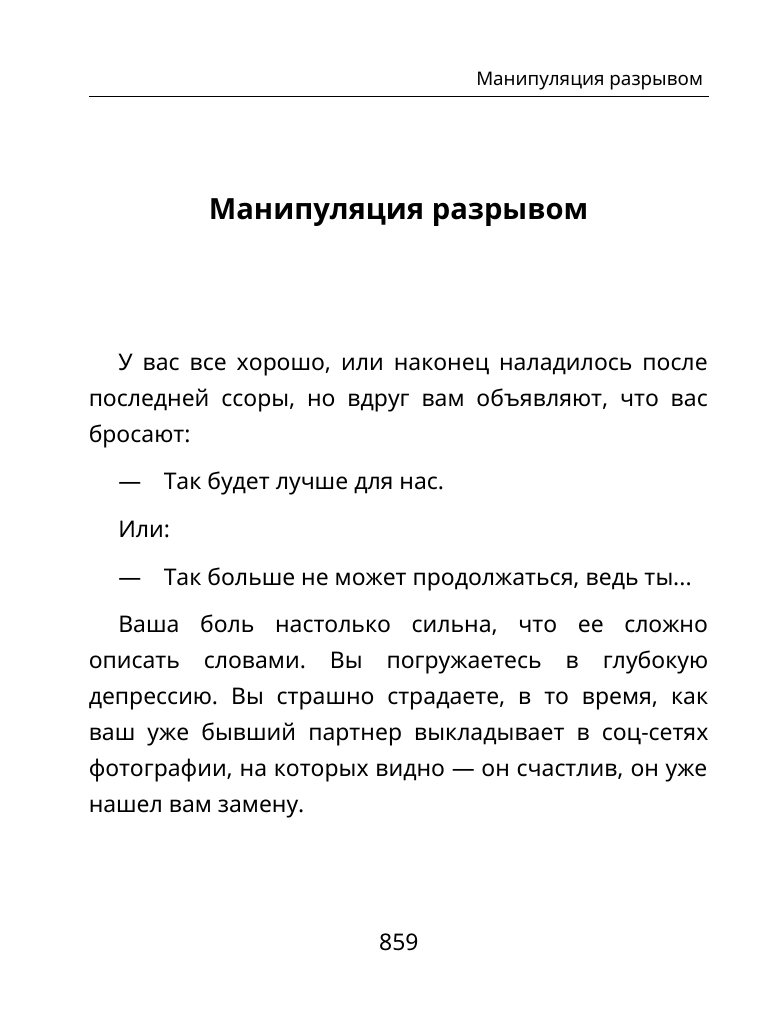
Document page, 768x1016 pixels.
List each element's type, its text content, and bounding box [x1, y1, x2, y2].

text Ваша боль настолько сильна, что ее сложно описать словами. Вы погружаетесь в глубокую депрессию. Вы страшно страдаете, в то время, как ваш уже бывший партнер выкладывает в соц-сетях фотографии, на которых видно — он счастлив, он уже нашел вам замену. [88, 608, 709, 819]
list Так будет лучше для нас. [88, 465, 709, 497]
list Так больше не может продолжаться, ведь ты... [88, 561, 709, 592]
subtitle Манипуляция разрывом [88, 185, 709, 228]
text У вас все хорошо, или наконец наладилось после последней ссоры, но вдруг вам объявляют, что вас бросают: [88, 346, 709, 449]
text Или: [88, 513, 709, 544]
